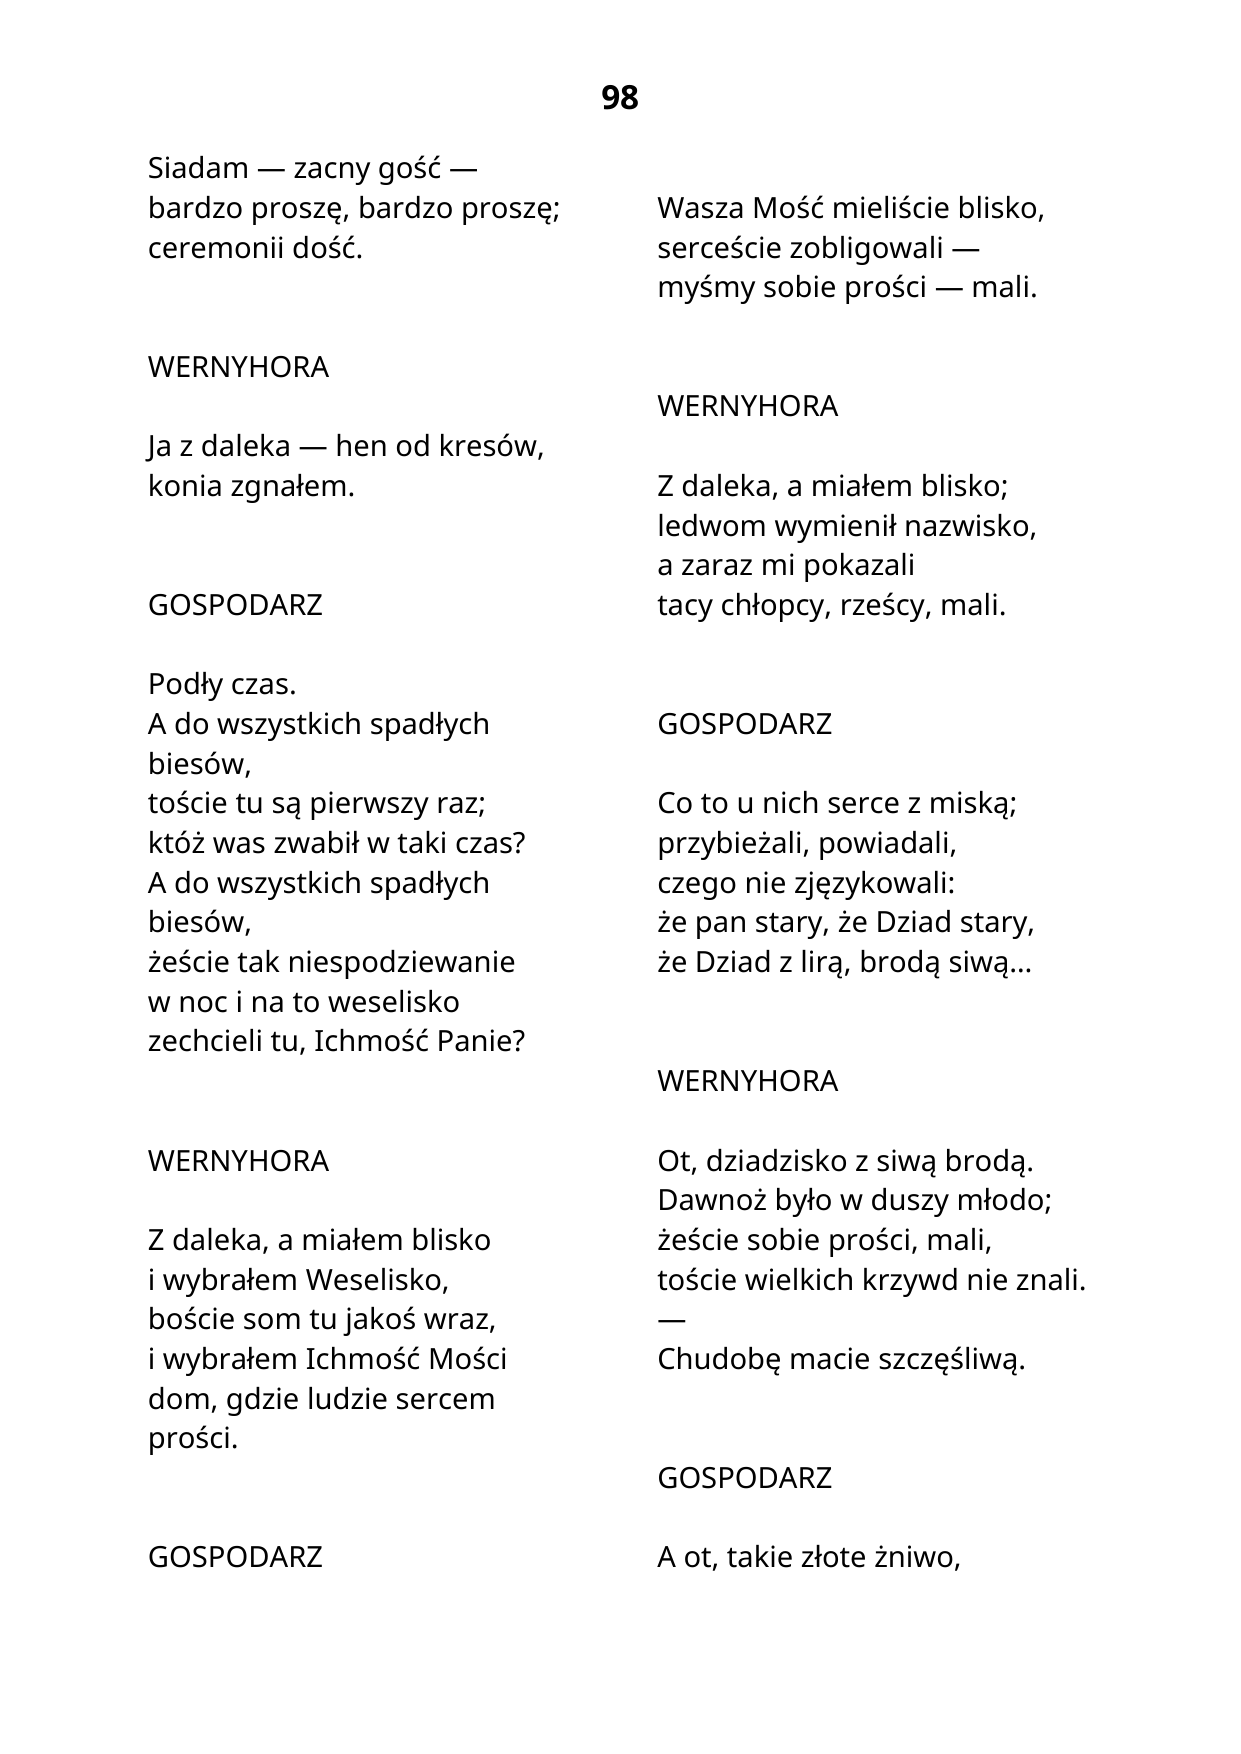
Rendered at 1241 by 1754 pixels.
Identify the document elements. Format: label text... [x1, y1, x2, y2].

text WERNYHORA [148, 1140, 583, 1179]
text konia zgnałem. [148, 465, 583, 505]
text ceremonii dość. [148, 227, 583, 267]
text A do wszystkich spadłych biesów, [148, 862, 583, 941]
text Z daleka, a miałem blisko [148, 1219, 583, 1259]
text serceście zobligowali — [657, 227, 1093, 267]
text i wybrałem Weselisko, [148, 1259, 583, 1298]
text toście wielkich krzywd nie znali. — [657, 1259, 1093, 1338]
text Wasza Mość mieliście blisko, [657, 187, 1093, 227]
text Ot, dziadzisko z siwą brodą. [657, 1140, 1093, 1179]
text Dawnoż było w duszy młodo; [657, 1179, 1093, 1219]
text WERNYHORA [148, 346, 583, 386]
text i wybrałem Ichmość Mości [148, 1338, 583, 1378]
text dom, gdzie ludzie sercem prości. [148, 1378, 583, 1457]
text Ja z daleka — hen od kresów, [148, 425, 583, 465]
text WERNYHORA [657, 386, 1093, 425]
text Z daleka, a miałem blisko; [657, 465, 1093, 505]
text GOSPODARZ [148, 1537, 583, 1576]
text tacy chłopcy, rześcy, mali. [657, 584, 1093, 624]
text żeście tak niespodziewanie [148, 941, 583, 981]
text że pan stary, że Dziad stary, [657, 902, 1093, 941]
text Siadam — zacny gość — [148, 148, 583, 187]
text przybieżali, powiadali, [657, 822, 1093, 862]
text żeście sobie prości, mali, [657, 1219, 1093, 1259]
text bardzo proszę, bardzo proszę; [148, 187, 583, 227]
text toście tu są pierwszy raz; [148, 783, 583, 822]
text a zaraz mi pokazali [657, 544, 1093, 584]
text myśmy sobie prości — mali. [657, 267, 1093, 306]
text że Dziad z lirą, brodą siwą… [657, 941, 1093, 981]
text boście som tu jakoś wraz, [148, 1298, 583, 1338]
text Co to u nich serce z miską; [657, 783, 1093, 822]
text któż was zwabił w taki czas? [148, 822, 583, 862]
text A do wszystkich spadłych biesów, [148, 703, 583, 783]
text GOSPODARZ [657, 1457, 1093, 1497]
text A ot, takie złote żniwo, [657, 1537, 1093, 1576]
text GOSPODARZ [148, 584, 583, 624]
text zechcieli tu, Ichmość Panie? [148, 1021, 583, 1060]
text GOSPODARZ [657, 703, 1093, 743]
text WERNYHORA [657, 1060, 1093, 1100]
text w noc i na to weselisko [148, 981, 583, 1021]
text Chudobę macie szczęśliwą. [657, 1338, 1093, 1378]
text Podły czas. [148, 663, 583, 703]
text ledwom wymienił nazwisko, [657, 505, 1093, 544]
text czego nie zjęzykowali: [657, 862, 1093, 902]
